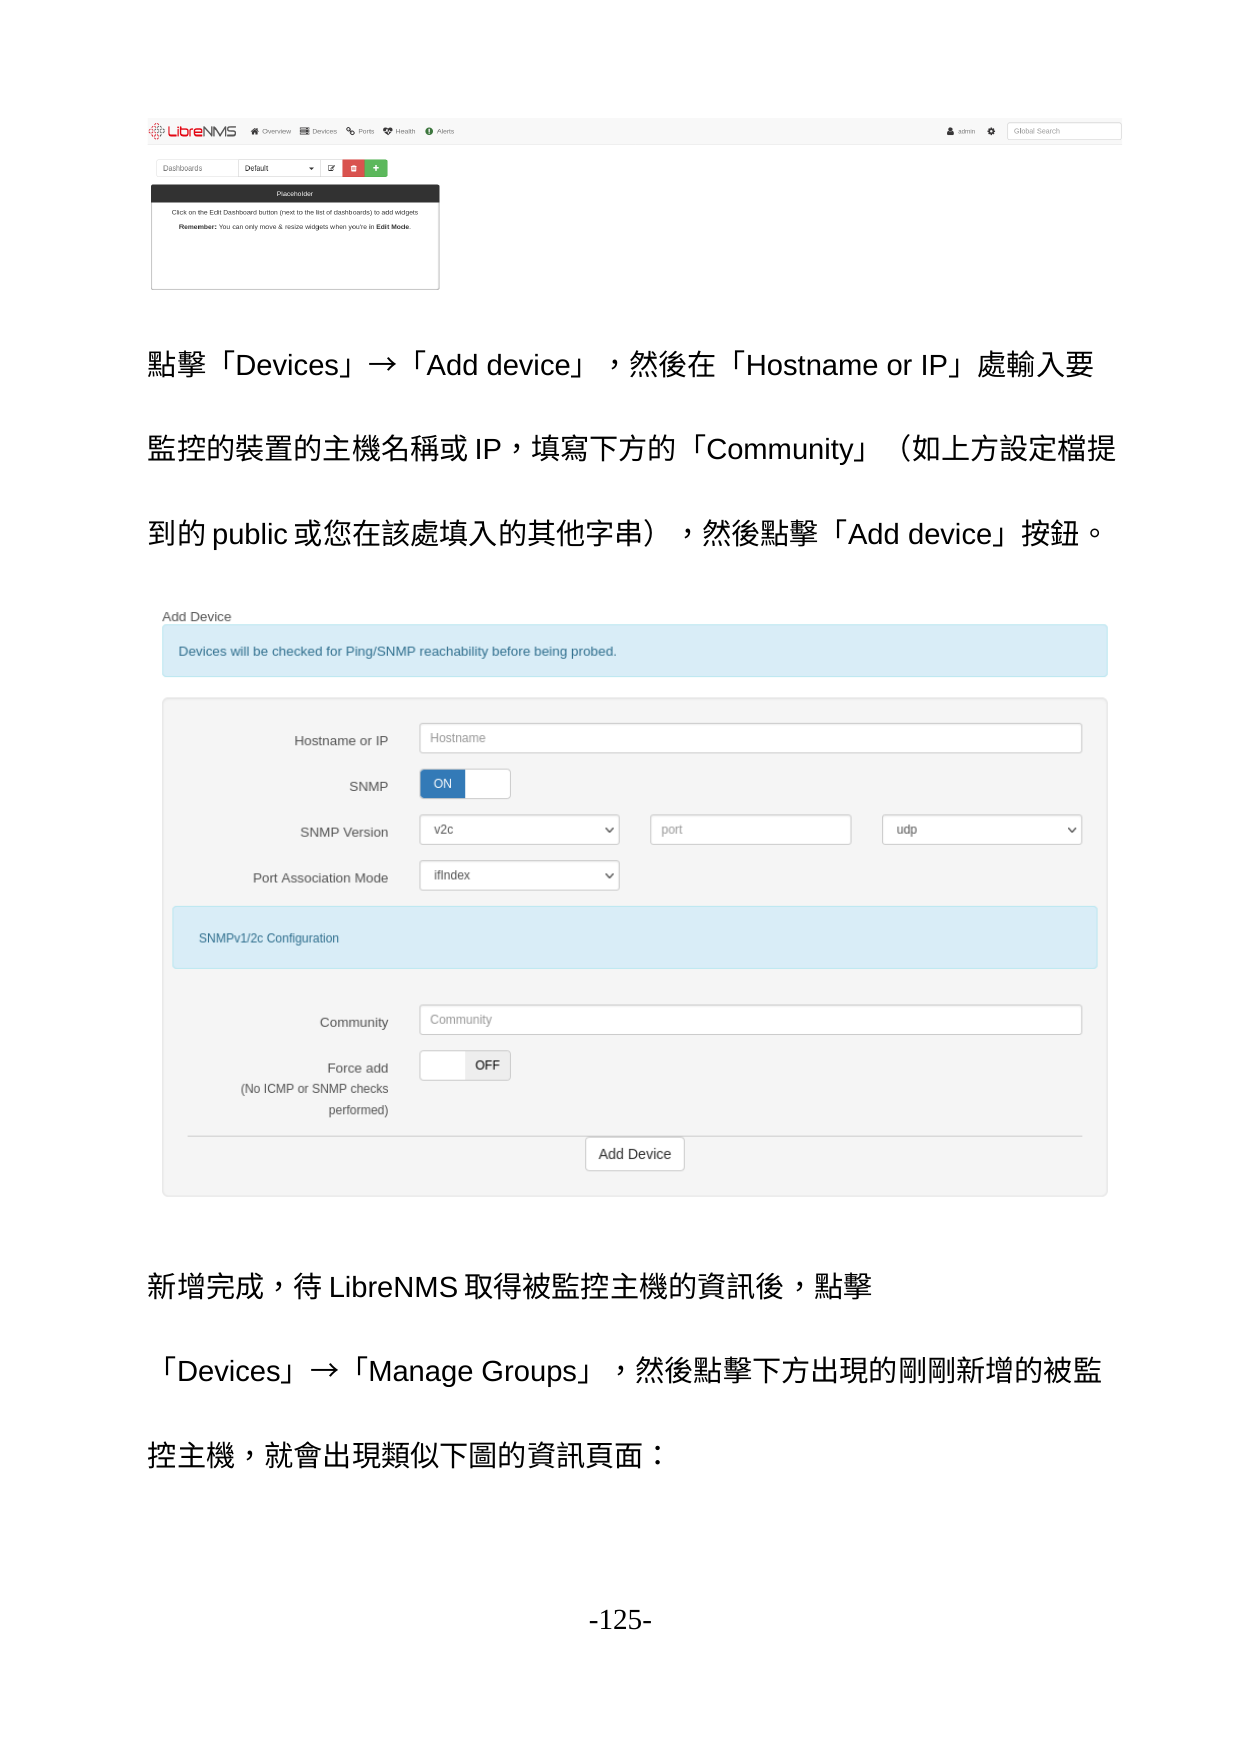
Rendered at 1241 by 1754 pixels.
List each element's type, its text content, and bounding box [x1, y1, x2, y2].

text 新增完成，待LibreNMS取得被監控主機的資訊後，點擊「Devices」→「Manage Groups」，然後點擊下方出現的剛剛新增的被監控主機，就會出現類似下圖的資訊頁面： [148, 1263, 1122, 1475]
text 點擊「Devices」→「Add device」，然後在「Hostname or IP」處輸入要監控的裝置的主機名稱或IP，填寫下方的「Community」（如上方設定檔提到的public或您在該處填入的其他字串），然後點擊「Add device」按鈕。 [148, 341, 1122, 552]
picture [147, 609, 1123, 1216]
picture [147, 118, 1123, 293]
